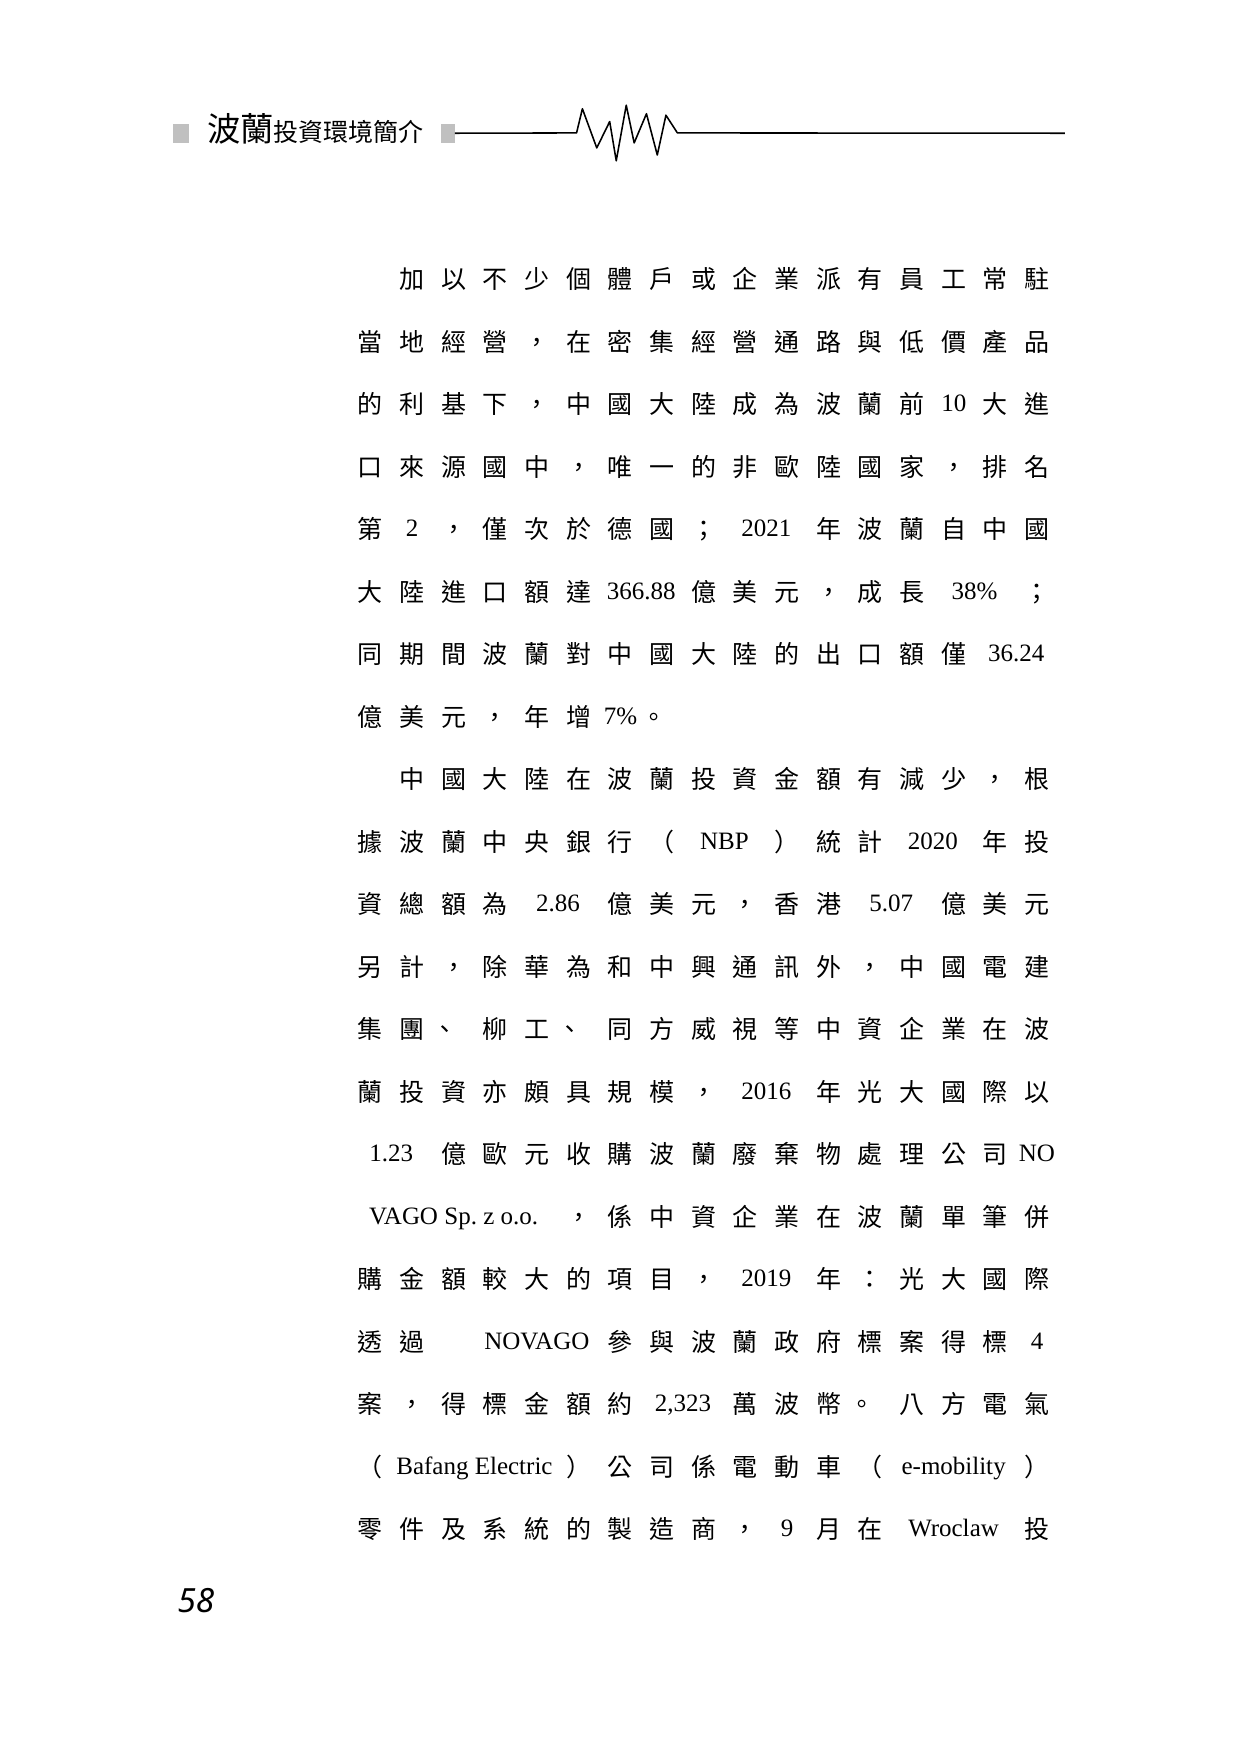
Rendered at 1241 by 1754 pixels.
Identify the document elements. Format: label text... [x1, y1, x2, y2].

text 中國大陸在波蘭投資金額有減少，根據波蘭中央銀行（NBP）統計2020年投資總額為2.86億美元，香港5.07億美元另計，除華為和中興通訊外，中國電建集團、柳工、同方威視等中資企業在波蘭投資亦頗具規模，2016年光大國際以1.23億歐元收購波蘭廢棄物處理公司NOVAGO Sp. z o.o.，係中資企業在波蘭單筆併購金額較大的項目，2019年：光大國際透過 NOVAGO參與波蘭政府標案得標4案，得標金額約2,323萬波幣。八方電氣（Bafang Electric）公司係電動車（e-mobility）零件及系統的製造商，9月在Wroclaw投 [330, 736, 1058, 1549]
text 加以不少個體戶或企業派有員工常駐當地經營，在密集經營通路與低價產品的利基下，中國大陸成為波蘭前10大進口來源國中，唯一的非歐陸國家，排名第2，僅次於德國；2021年波蘭自中國大陸進口額達366.88億美元，成長38%；同期間波蘭對中國大陸的出口額僅36.24億美元，年增7%。 [330, 236, 1058, 736]
